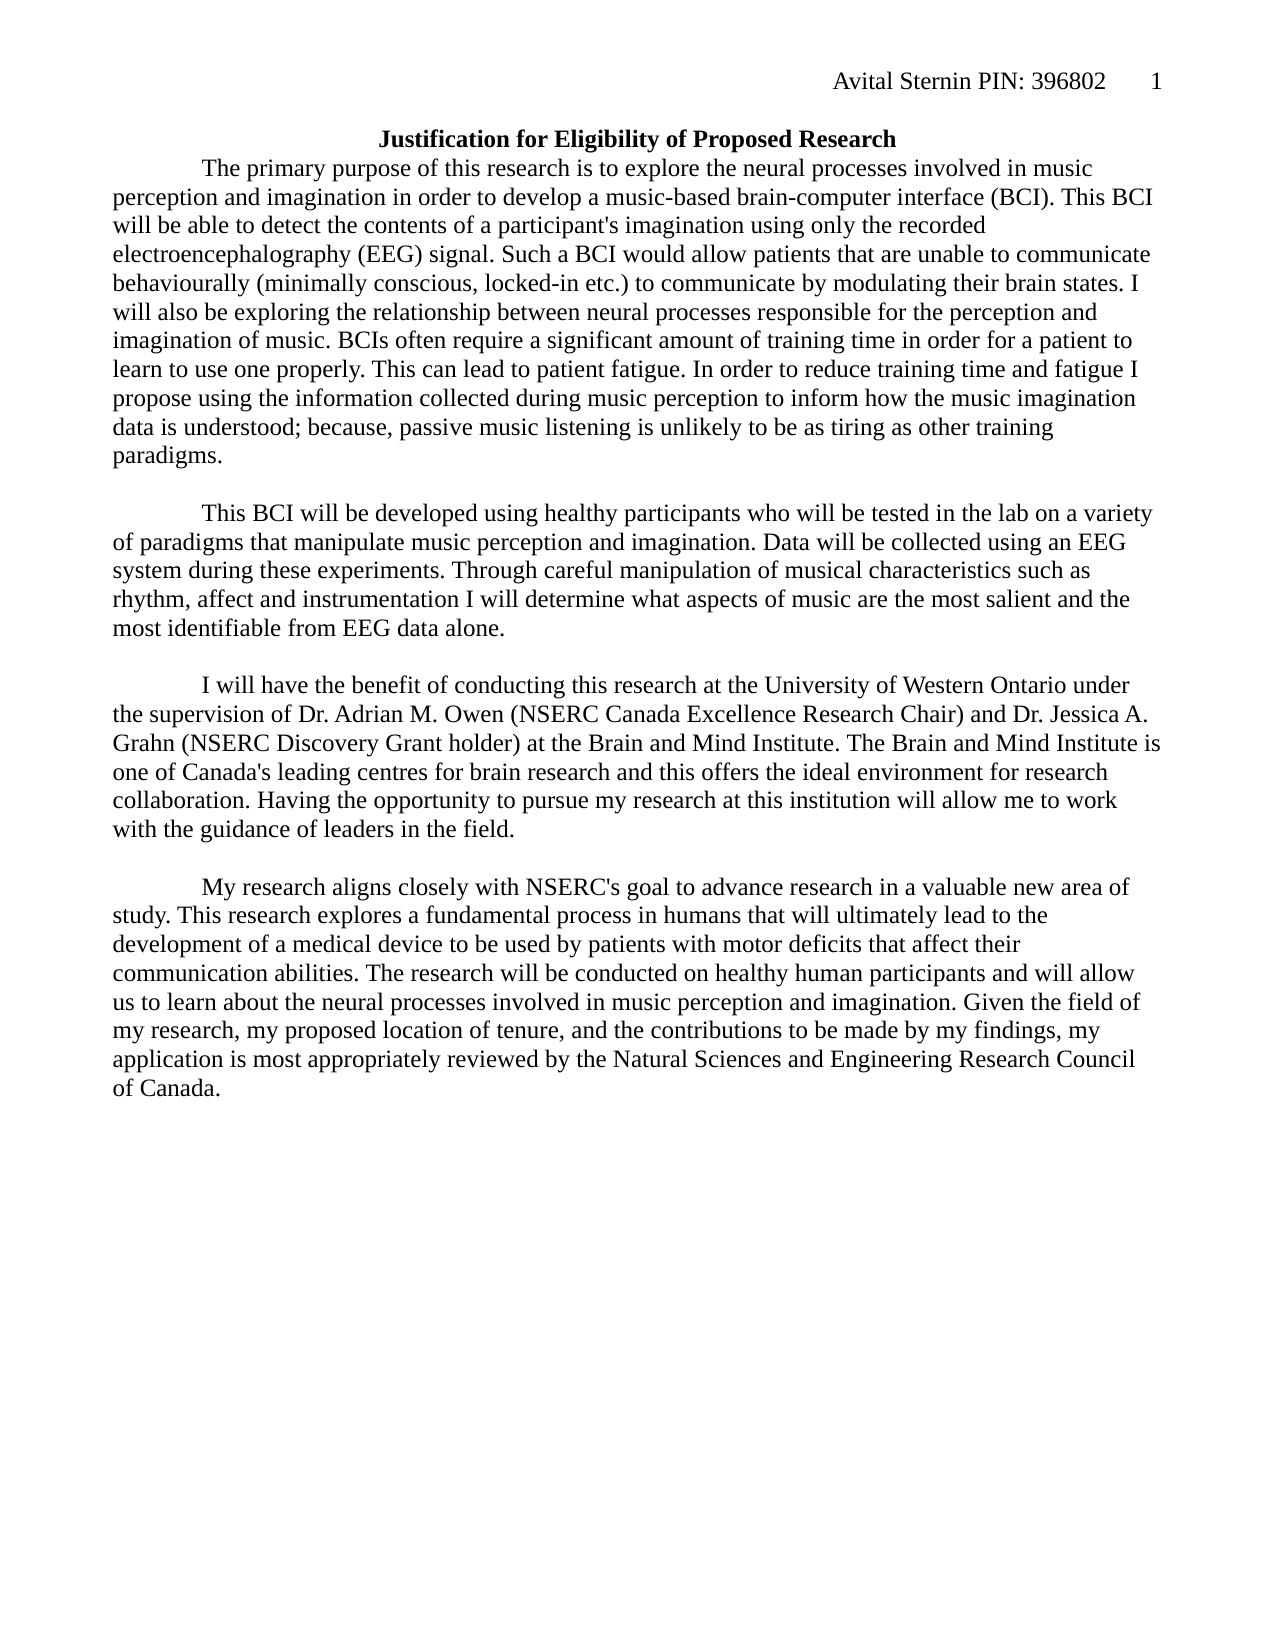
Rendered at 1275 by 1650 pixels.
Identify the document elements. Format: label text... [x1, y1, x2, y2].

text This BCI will be developed using healthy participants who will be tested in the lab on a variety of paradigms that manipulate music perception and imagination. Data will be collected using an EEG system during these experiments. Through careful manipulation of musical characteristics such as rhythm, affect and instrumentation I will determine what aspects of music are the most salient and the most identifiable from EEG data alone. [112, 498, 1162, 642]
text Justification for Eligibility of Proposed Research [112, 124, 1162, 153]
text I will have the benefit of conducting this research at the University of Western Ontario under the supervision of Dr. Adrian M. Owen (NSERC Canada Excellence Research Chair) and Dr. Jessica A. Grahn (NSERC Discovery Grant holder) at the Brain and Mind Institute. The Brain and Mind Institute is one of Canada's leading centres for brain research and this offers the ideal environment for research collaboration. Having the opportunity to pursue my research at this institution will allow me to work with the guidance of leaders in the field. [112, 671, 1162, 843]
text The primary purpose of this research is to explore the neural processes involved in music perception and imagination in order to develop a music-based brain-computer interface (BCI). This BCI will be able to detect the contents of a participant's imagination using only the recorded electroencephalography (EEG) signal. Such a BCI would allow patients that are unable to communicate behaviourally (minimally conscious, locked-in etc.) to communicate by modulating their brain states. I will also be exploring the relationship between neural processes responsible for the perception and imagination of music. BCIs often require a significant amount of training time in order for a patient to learn to use one properly. This can lead to patient fatigue. In order to reduce training time and fatigue I propose using the information collected during music perception to inform how the music imagination data is understood; because, passive music listening is unlikely to be as tiring as other training paradigms. [112, 153, 1162, 469]
text My research aligns closely with NSERC's goal to advance research in a valuable new area of study. This research explores a fundamental process in humans that will ultimately lead to the development of a medical device to be used by patients with motor deficits that affect their communication abilities. The research will be conducted on healthy human participants and will allow us to learn about the neural processes involved in music perception and imagination. Given the field of my research, my proposed location of tenure, and the contributions to be made by my findings, my application is most appropriately reviewed by the Natural Sciences and Engineering Research Council of Canada. [112, 872, 1162, 1102]
